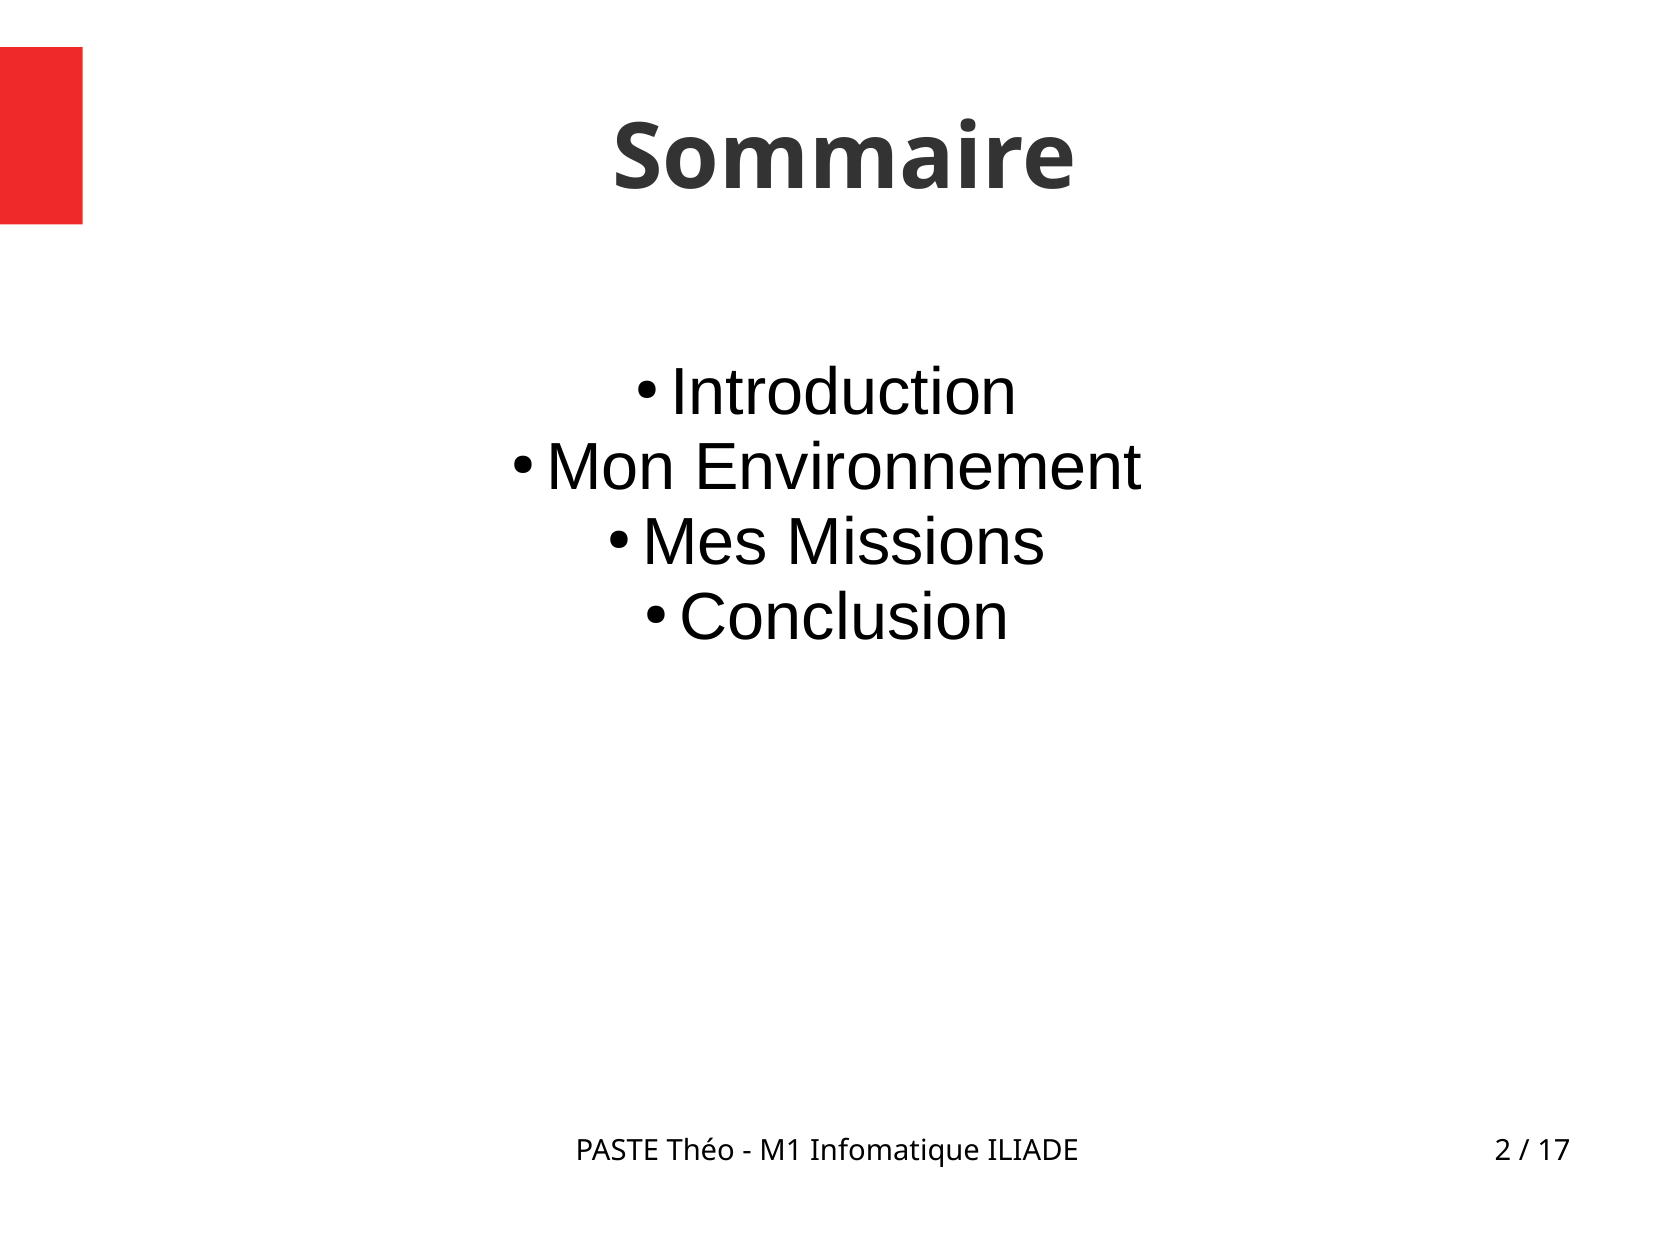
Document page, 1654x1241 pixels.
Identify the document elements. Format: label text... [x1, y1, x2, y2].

subtitle Introduction Mon Environnement Mes Missions Conclusion [118, 354, 1536, 1074]
title Sommaire [118, 49, 1571, 257]
